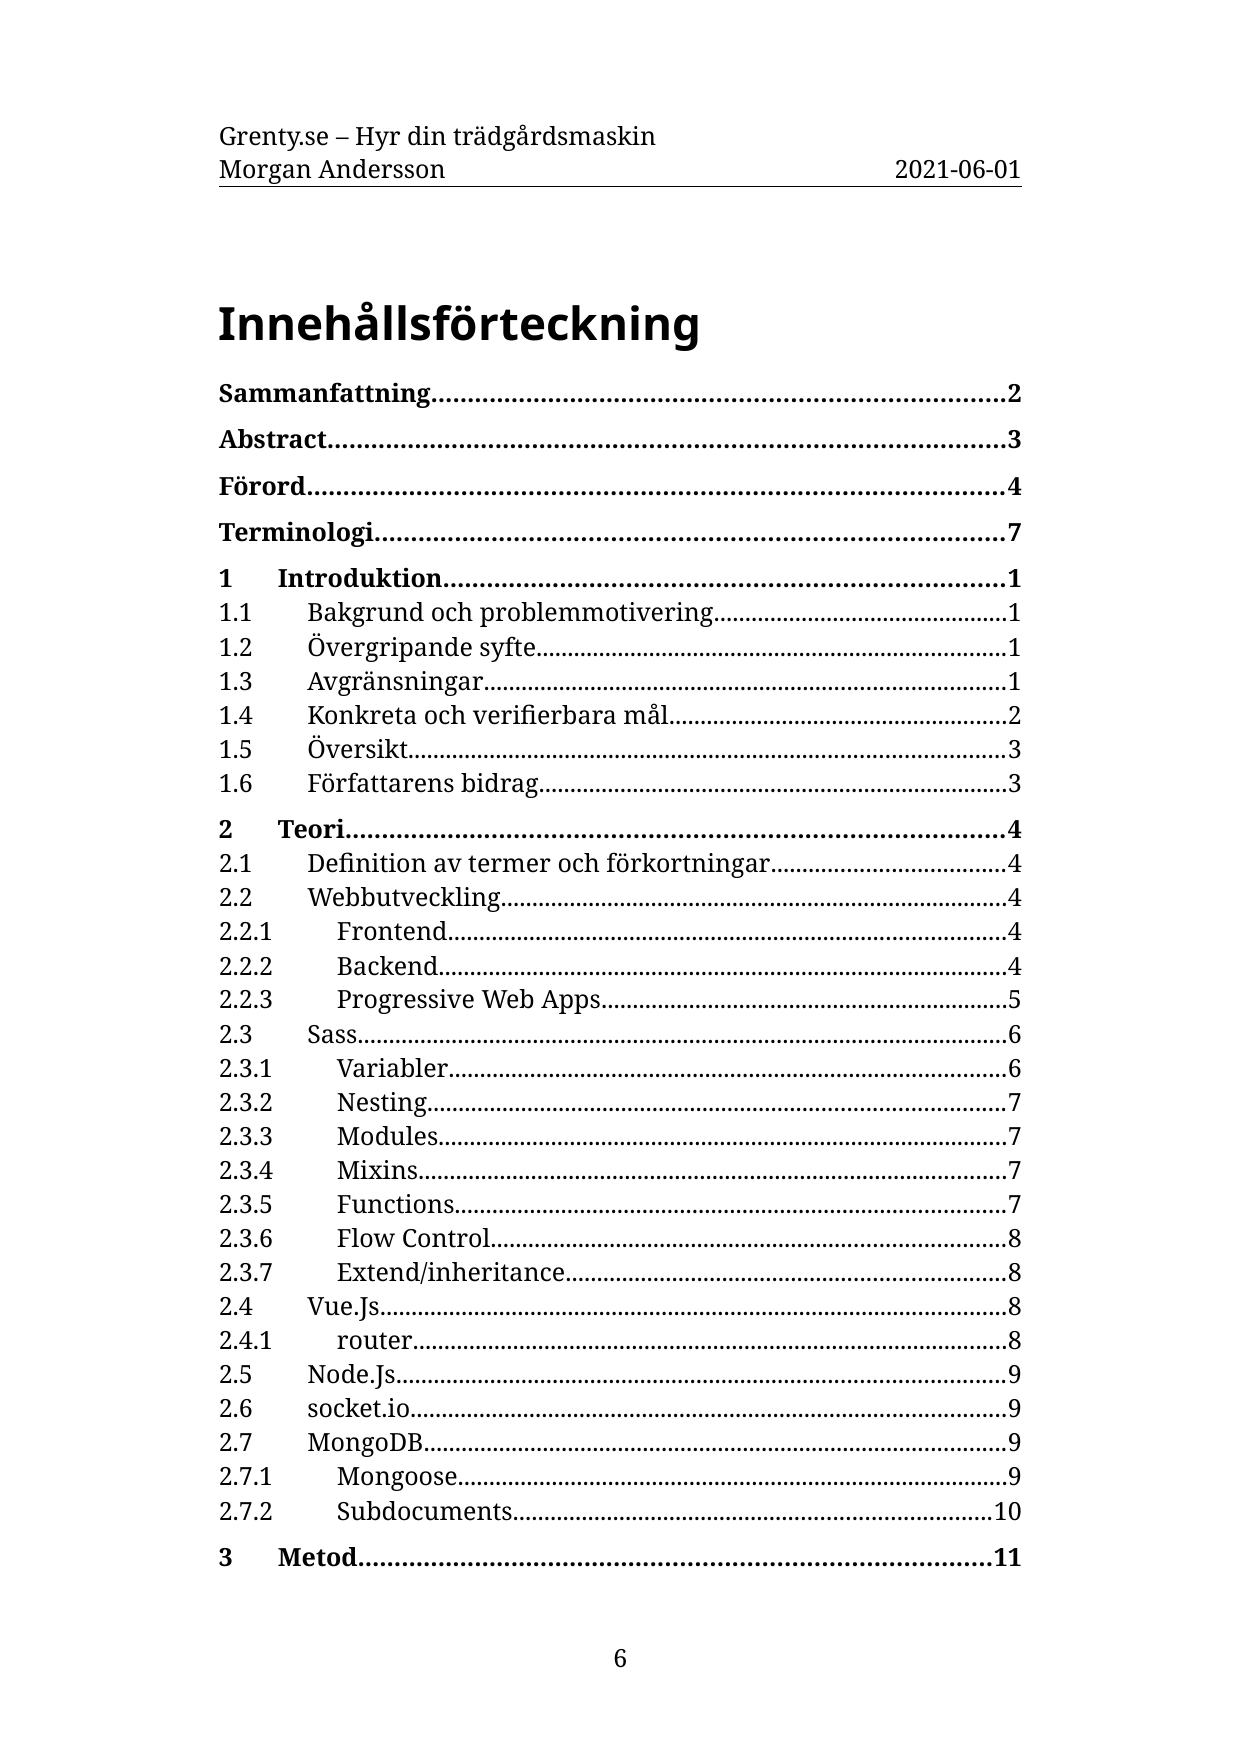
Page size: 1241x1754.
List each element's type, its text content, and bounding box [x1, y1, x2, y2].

text 2.4 Vue.Js 8 [218, 1289, 1022, 1323]
text 1.6 Författarens bidrag 3 [218, 765, 1022, 799]
text 1.4 Konkreta och verifierbara mål 2 [218, 697, 1022, 731]
text Förord 4 [218, 468, 1022, 502]
text 2.3.3 Modules 7 [218, 1118, 1022, 1152]
text 3 Metod 11 [218, 1539, 1022, 1574]
text 2.7.2 Subdocuments 10 [218, 1493, 1022, 1527]
text 2.3.4 Mixins 7 [218, 1152, 1022, 1187]
text 1 Introduktion 1 [218, 561, 1022, 595]
subtitle Innehållsförteckning [218, 291, 1022, 353]
text 2.2.2 Backend 4 [218, 948, 1022, 982]
text 2.3 Sass 6 [218, 1016, 1022, 1050]
text Abstract 3 [218, 422, 1022, 456]
text 2.7 MongoDB 9 [218, 1425, 1022, 1459]
text 2.7.1 Mongoose 9 [218, 1459, 1022, 1493]
text Terminologi 7 [218, 514, 1022, 549]
text 2.5 Node.Js 9 [218, 1357, 1022, 1391]
text 1.5 Översikt 3 [218, 731, 1022, 765]
text 2.4.1 router 8 [218, 1323, 1022, 1357]
text 1.2 Övergripande syfte 1 [218, 629, 1022, 663]
text 2.3.2 Nesting 7 [218, 1084, 1022, 1118]
text 2.6 socket.io 9 [218, 1391, 1022, 1425]
text Sammanfattning 2 [218, 375, 1022, 409]
text 1.1 Bakgrund och problemmotivering 1 [218, 595, 1022, 629]
text 2.3.7 Extend/inheritance 8 [218, 1255, 1022, 1289]
text 1.3 Avgränsningar 1 [218, 663, 1022, 697]
text 2 Teori 4 [218, 812, 1022, 846]
text 2.2.3 Progressive Web Apps 5 [218, 982, 1022, 1016]
text 2.1 Definition av termer och förkortningar 4 [218, 846, 1022, 880]
text 2.2.1 Frontend 4 [218, 914, 1022, 948]
text 2.3.5 Functions 7 [218, 1187, 1022, 1221]
text 2.3.1 Variabler 6 [218, 1050, 1022, 1084]
text 2.2 Webbutveckling 4 [218, 880, 1022, 914]
text 2.3.6 Flow Control 8 [218, 1221, 1022, 1255]
